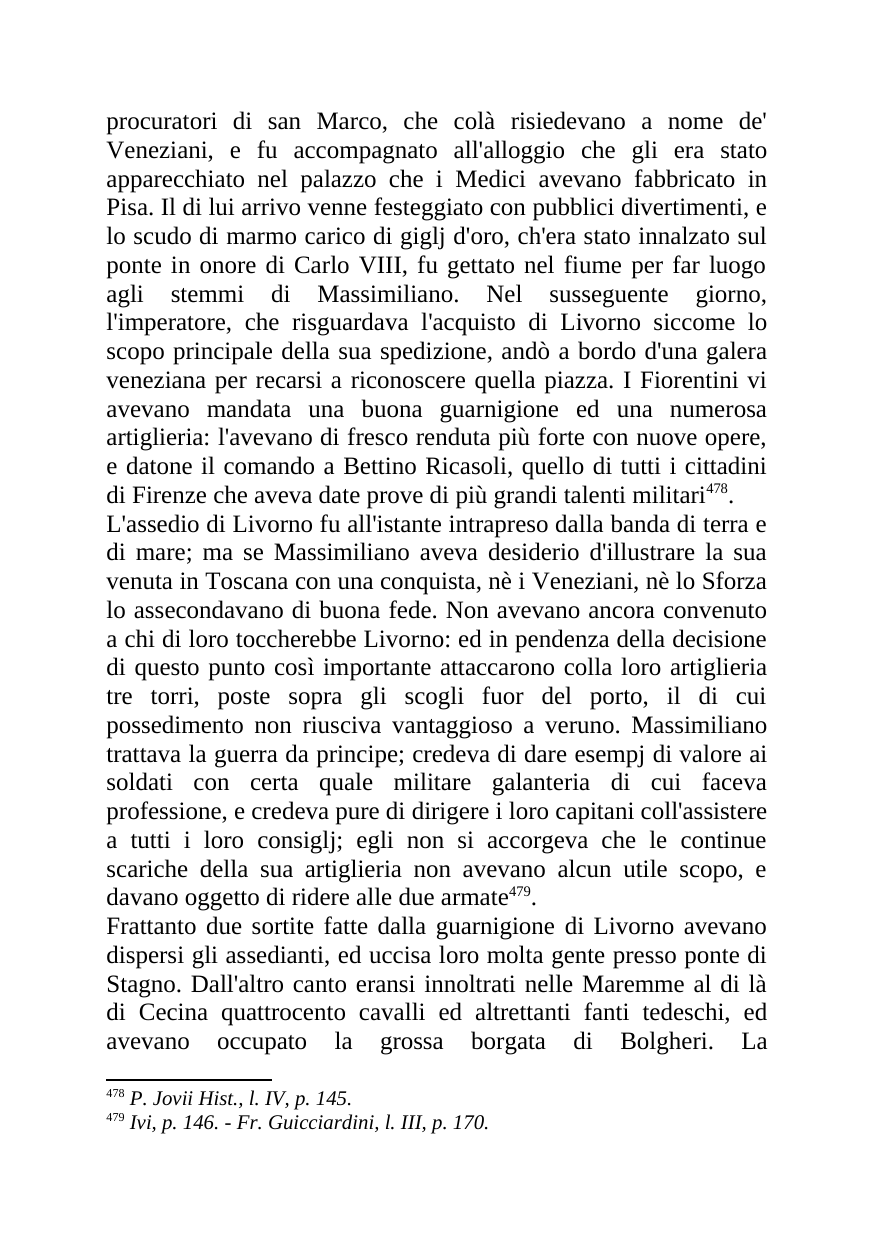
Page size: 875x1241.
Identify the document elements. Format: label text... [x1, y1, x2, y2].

text Frattanto due sortite fatte dalla guarnigione di Livorno avevano dispersi gli assedianti, ed uccisa loro molta gente presso ponte di Stagno. Dall'altro canto eransi innoltrati nelle Maremme al di là di Cecina quattrocento cavalli ed altrettanti fanti tedeschi, ed avevano occupato la grossa borgata di Bolgheri. La [106, 911, 768, 1055]
text procuratori di san Marco, che colà risiedevano a nome de' Veneziani, e fu accompagnato all'alloggio che gli era stato apparecchiato nel palazzo che i Medici avevano fabbricato in Pisa. Il di lui arrivo venne festeggiato con pubblici divertimenti, e lo scudo di marmo carico di giglj d'oro, ch'era stato innalzato sul ponte in onore di Carlo VIII, fu gettato nel fiume per far luogo agli stemmi di Massimiliano. Nel susseguente giorno, l'imperatore, che risguardava l'acquisto di Livorno siccome lo scopo principale della sua spedizione, andò a bordo d'una galera veneziana per recarsi a riconoscere quella piazza. I Fiorentini vi avevano mandata una buona guarnigione ed una numerosa artiglieria: l'avevano di fresco renduta più forte con nuove opere, e datone il comando a Bettino Ricasoli, quello di tutti i cittadini di Firenze che aveva date prove di più grandi talenti militari. [106, 106, 768, 509]
text L'assedio di Livorno fu all'istante intrapreso dalla banda di terra e di mare; ma se Massimiliano aveva desiderio d'illustrare la sua venuta in Toscana con una conquista, nè i Veneziani, nè lo Sforza lo assecondavano di buona fede. Non avevano ancora convenuto a chi di loro toccherebbe Livorno: ed in pendenza della decisione di questo punto così importante attaccarono colla loro artiglieria tre torri, poste sopra gli scogli fuor del porto, il di cui possedimento non riusciva vantaggioso a veruno. Massimiliano trattava la guerra da principe; credeva di dare esempj di valore ai soldati con certa quale militare galanteria di cui faceva professione, e credeva pure di dirigere i loro capitani coll'assistere a tutti i loro consiglj; egli non si accorgeva che le continue scariche della sua artiglieria non avevano alcun utile scopo, e davano oggetto di ridere alle due armate. [106, 509, 768, 911]
text P. Jovii Hist., l. IV, p. 145. [106, 1086, 768, 1110]
text Ivi, p. 146. - Fr. Guicciardini, l. III, p. 170. [106, 1110, 768, 1134]
